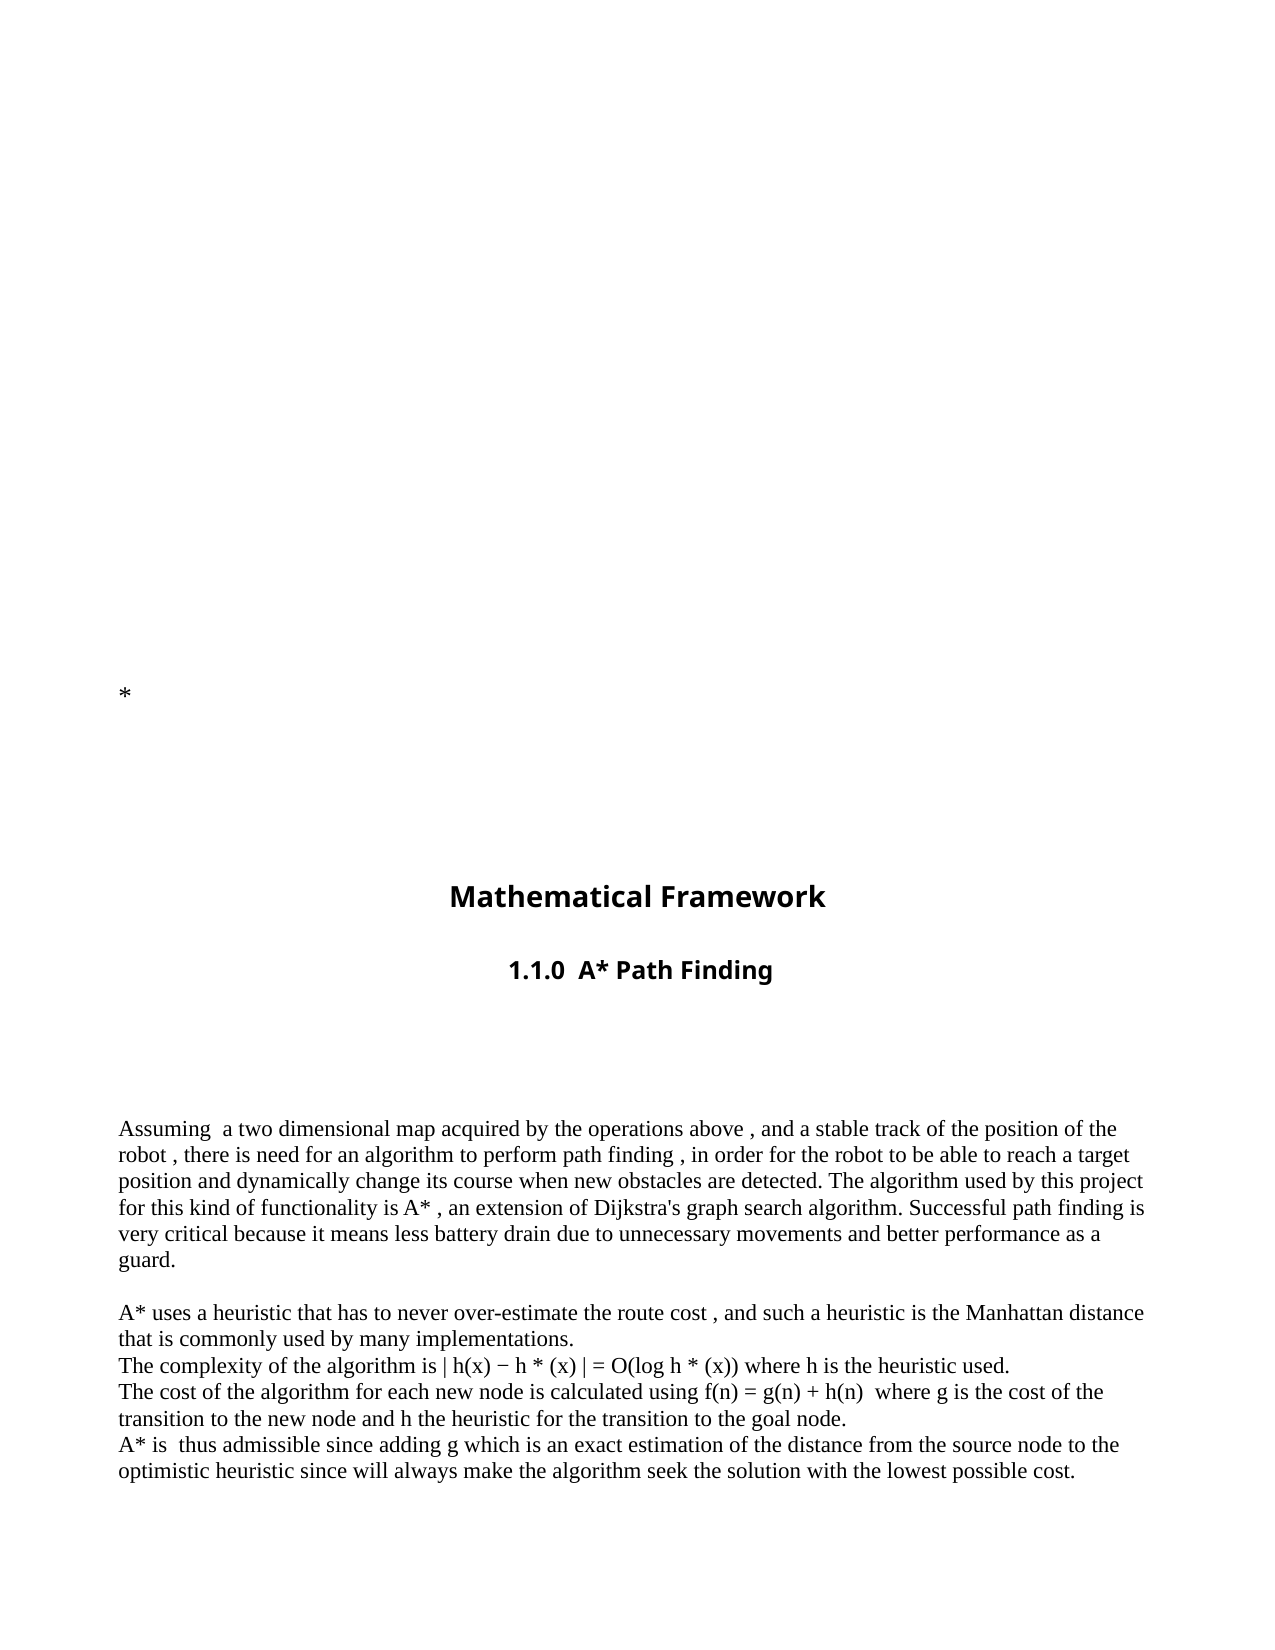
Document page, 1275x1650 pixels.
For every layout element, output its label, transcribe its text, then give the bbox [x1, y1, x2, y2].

text The complexity of the algorithm is | h(x) − h * (x) | = O(log h * (x)) where h is the heuristic used. [118, 1352, 1157, 1378]
text A* uses a heuristic that has to never over-estimate the route cost , and such a heuristic is the Manhattan distance that is commonly used by many implementations. [118, 1299, 1157, 1352]
text * [118, 681, 1157, 712]
text The cost of the algorithm for each new node is calculated using f(n) = g(n) + h(n) where g is the cost of the transition to the new node and h the heuristic for the transition to the goal node. [118, 1378, 1157, 1431]
text Mathematical Framework [118, 876, 1157, 916]
text Assuming a two dimensional map acquired by the operations above , and a stable track of the position of the robot , there is need for an algorithm to perform path finding , in order for the robot to be able to reach a target position and dynamically change its course when new obstacles are detected. The algorithm used by this project for this kind of functionality is A* , an extension of Dijkstra's graph search algorithm. Successful path finding is very critical because it means less battery drain due to unnecessary movements and better performance as a guard. [118, 1115, 1157, 1273]
text 1.1.0 A* Path Finding [118, 953, 1157, 987]
text A* is thus admissible since adding g which is an exact estimation of the distance from the source node to the optimistic heuristic since will always make the algorithm seek the solution with the lowest possible cost. [118, 1431, 1157, 1484]
